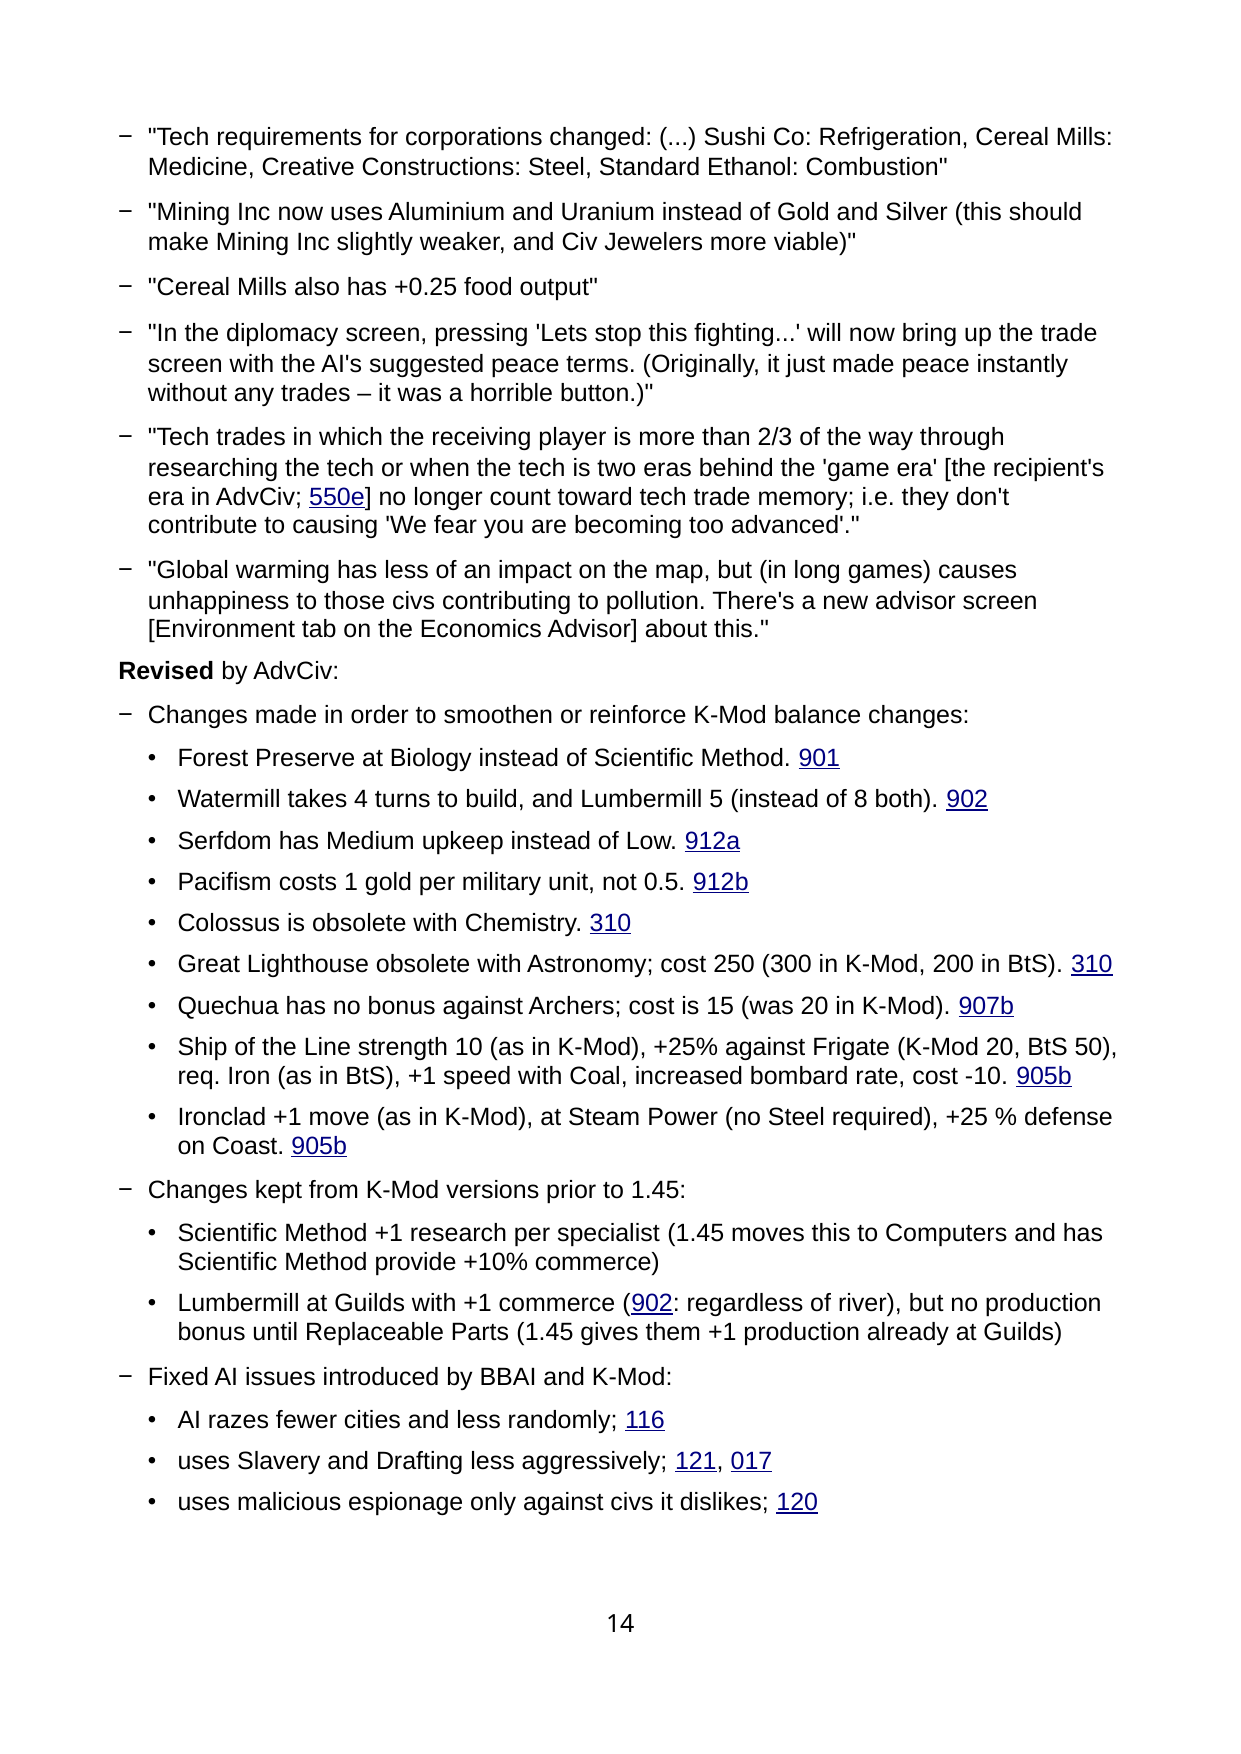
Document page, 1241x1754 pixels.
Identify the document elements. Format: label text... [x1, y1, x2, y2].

list "Tech trades in which the receiving player is more than 2/3 of the way through researching the tech or when the tech is two eras behind the 'game era' [the recipient's era in AdvCiv; 550e] no longer count toward tech trade memory; i.e. they don't contribute to causing 'We fear you are becoming too advanced'." [118, 419, 1122, 539]
list Ironclad +1 move (as in K-Mod), at Steam Power (no Steel required), +25 % defense on Coast. 905b [148, 1102, 1122, 1159]
list Scientific Method +1 research per specialist (1.45 moves this to Computers and has Scientific Method provide +10% commerce) [148, 1218, 1122, 1276]
list "In the diplomacy screen, pressing 'Lets stop this fighting...' will now bring up the trade screen with the AI's suggested peace terms. (Originally, it just made peace instantly without any trades – it was a horrible button.)" [118, 315, 1122, 407]
list Ship of the Line strength 10 (as in K-Mod), +25% against Frigate (K-Mod 20, BtS 50), req. Iron (as in BtS), +1 speed with Coal, increased bombard rate, cost -10. 905b [148, 1032, 1122, 1089]
list Great Lighthouse obsolete with Astronomy; cost 250 (300 in K-Mod, 200 in BtS). 310 [148, 949, 1122, 978]
text Revised by AdvCiv: [118, 656, 1122, 684]
list AI razes fewer cities and less randomly; 116 [148, 1405, 1122, 1434]
list "Global warming has less of an impact on the map, but (in long games) causes unhappiness to those civs contributing to pollution. There's a new advisor screen [Environment tab on the Economics Advisor] about this." [118, 552, 1122, 643]
list Watermill takes 4 turns to build, and Lumbermill 5 (instead of 8 both). 902 [148, 784, 1122, 813]
list Fixed AI issues introduced by BBAI and K-Mod: [118, 1358, 1122, 1392]
list Lumbermill at Guilds with +1 commerce (902: regardless of river), but no production bonus until Replaceable Parts (1.45 gives them +1 production already at Guilds) [148, 1288, 1122, 1346]
list Serfdom has Medium upkeep instead of Low. 912a [148, 826, 1122, 854]
list "Mining Inc now uses Aluminium and Uranium instead of Gold and Silver (this should make Mining Inc slightly weaker, and Civ Jewelers more viable)" [118, 193, 1122, 256]
list Changes made in order to smoothen or reinforce K-Mod balance changes: [118, 697, 1122, 731]
list Forest Preserve at Biology instead of Scientific Method. 901 [148, 743, 1122, 772]
list "Tech requirements for corporations changed: (...) Sushi Co: Refrigeration, Cereal Mills: Medicine, Creative Constructions: Steel, Standard Ethanol: Combustion" [118, 118, 1122, 181]
list "Cereal Mills also has +0.25 food output" [118, 268, 1122, 303]
list Pacifism costs 1 gold per military unit, not 0.5. 912b [148, 867, 1122, 896]
list Changes kept from K-Mod versions prior to 1.45: [118, 1172, 1122, 1206]
text [118, 1529, 1122, 1557]
list uses Slavery and Drafting less aggressively; 121, 017 [148, 1446, 1122, 1475]
list uses malicious espionage only against civs it dislikes; 120 [148, 1487, 1122, 1516]
list Quechua has no bonus against Archers; cost is 15 (was 20 in K-Mod). 907b [148, 991, 1122, 1019]
list Colossus is obsolete with Chemistry. 310 [148, 908, 1122, 937]
